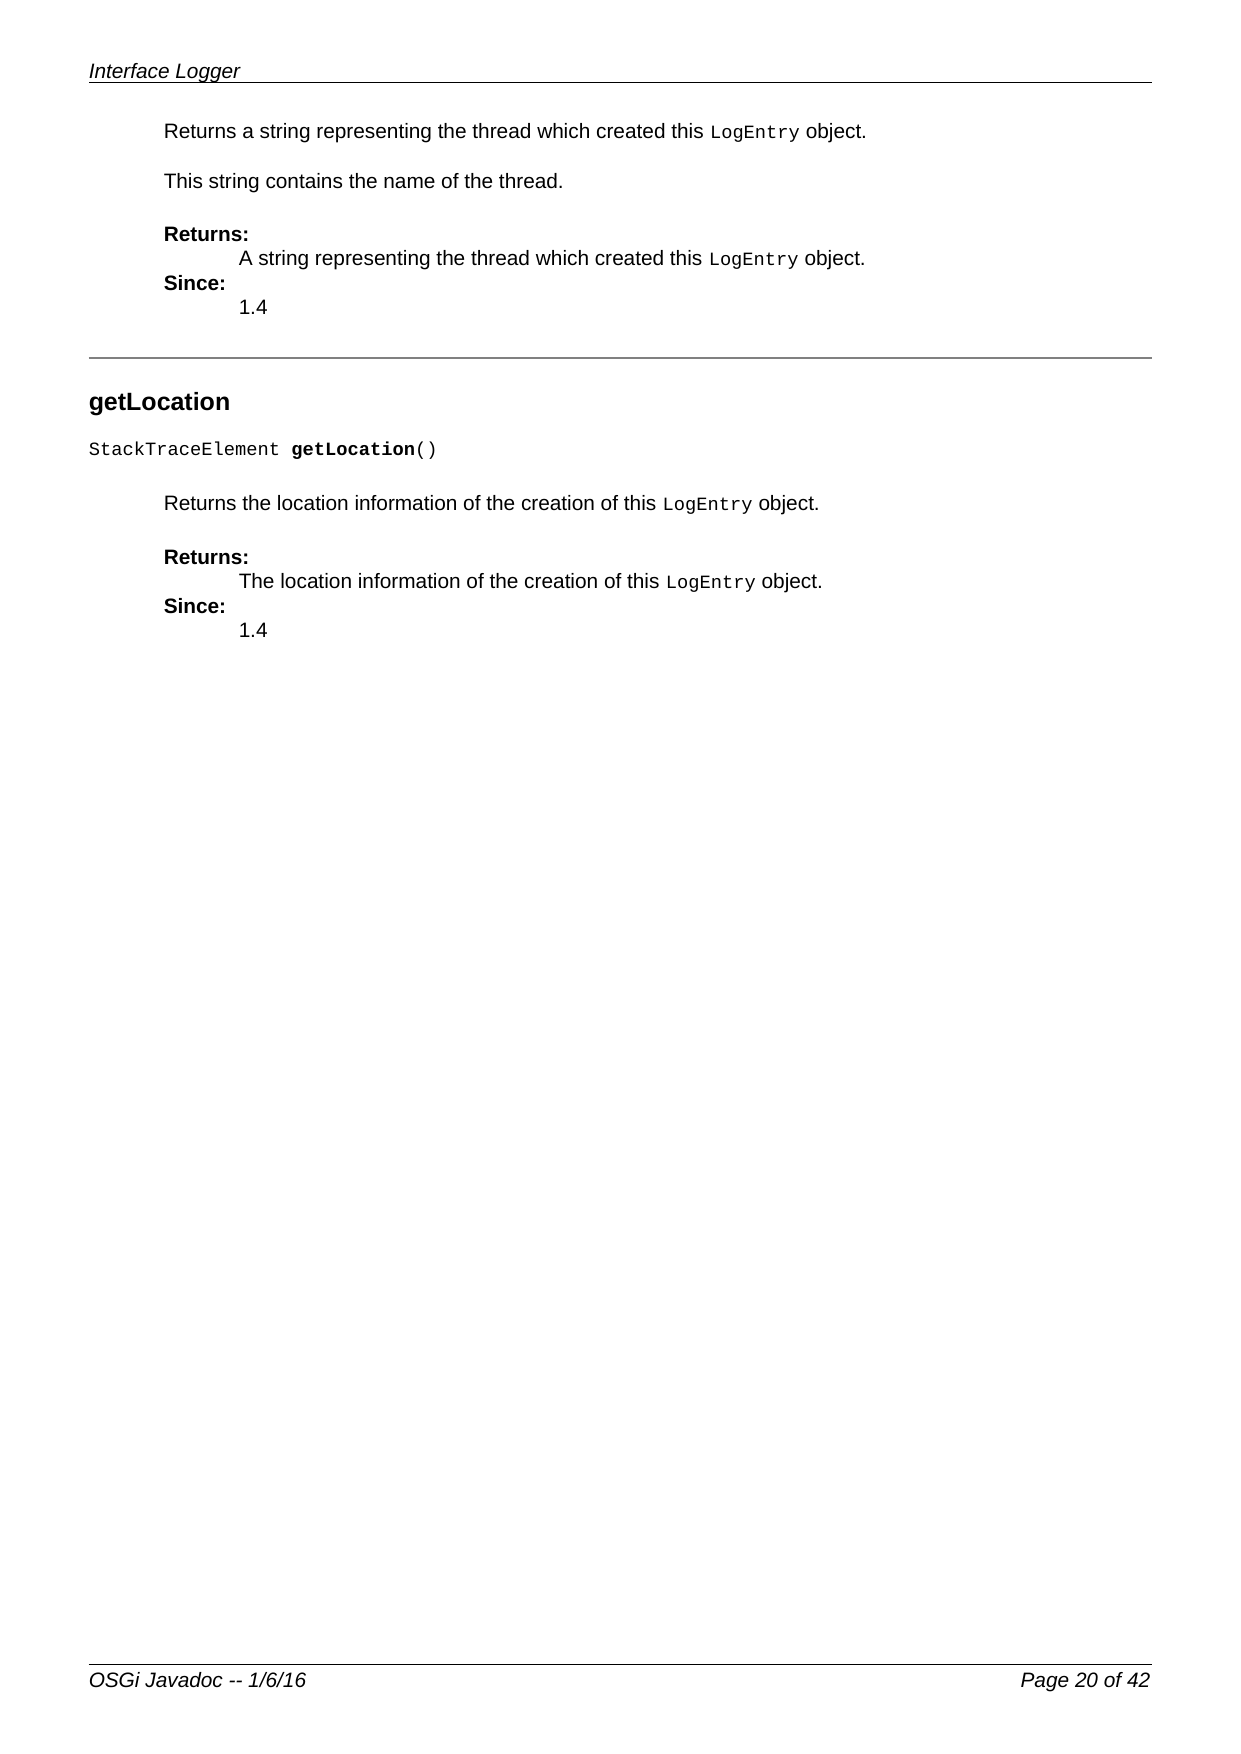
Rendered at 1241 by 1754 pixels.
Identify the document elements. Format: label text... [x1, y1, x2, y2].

text 1.4 [238, 295, 1152, 319]
text Returns: [163, 545, 1152, 569]
text Returns a string representing the thread which created this LogEntry object. [163, 118, 1152, 144]
text StackTraceElement getLocation() [88, 440, 1152, 461]
text The location information of the creation of this LogEntry object. [238, 569, 1152, 594]
text This string contains the name of the thread. [163, 169, 1152, 193]
text Returns the location information of the creation of this LogEntry object. [163, 490, 1152, 516]
text 1.4 [238, 618, 1152, 642]
text A string representing the thread which created this LogEntry object. [238, 246, 1152, 271]
text Returns: [163, 222, 1152, 246]
text Since: [163, 594, 1152, 618]
text Since: [163, 271, 1152, 295]
subtitle getLocation [88, 387, 1152, 416]
